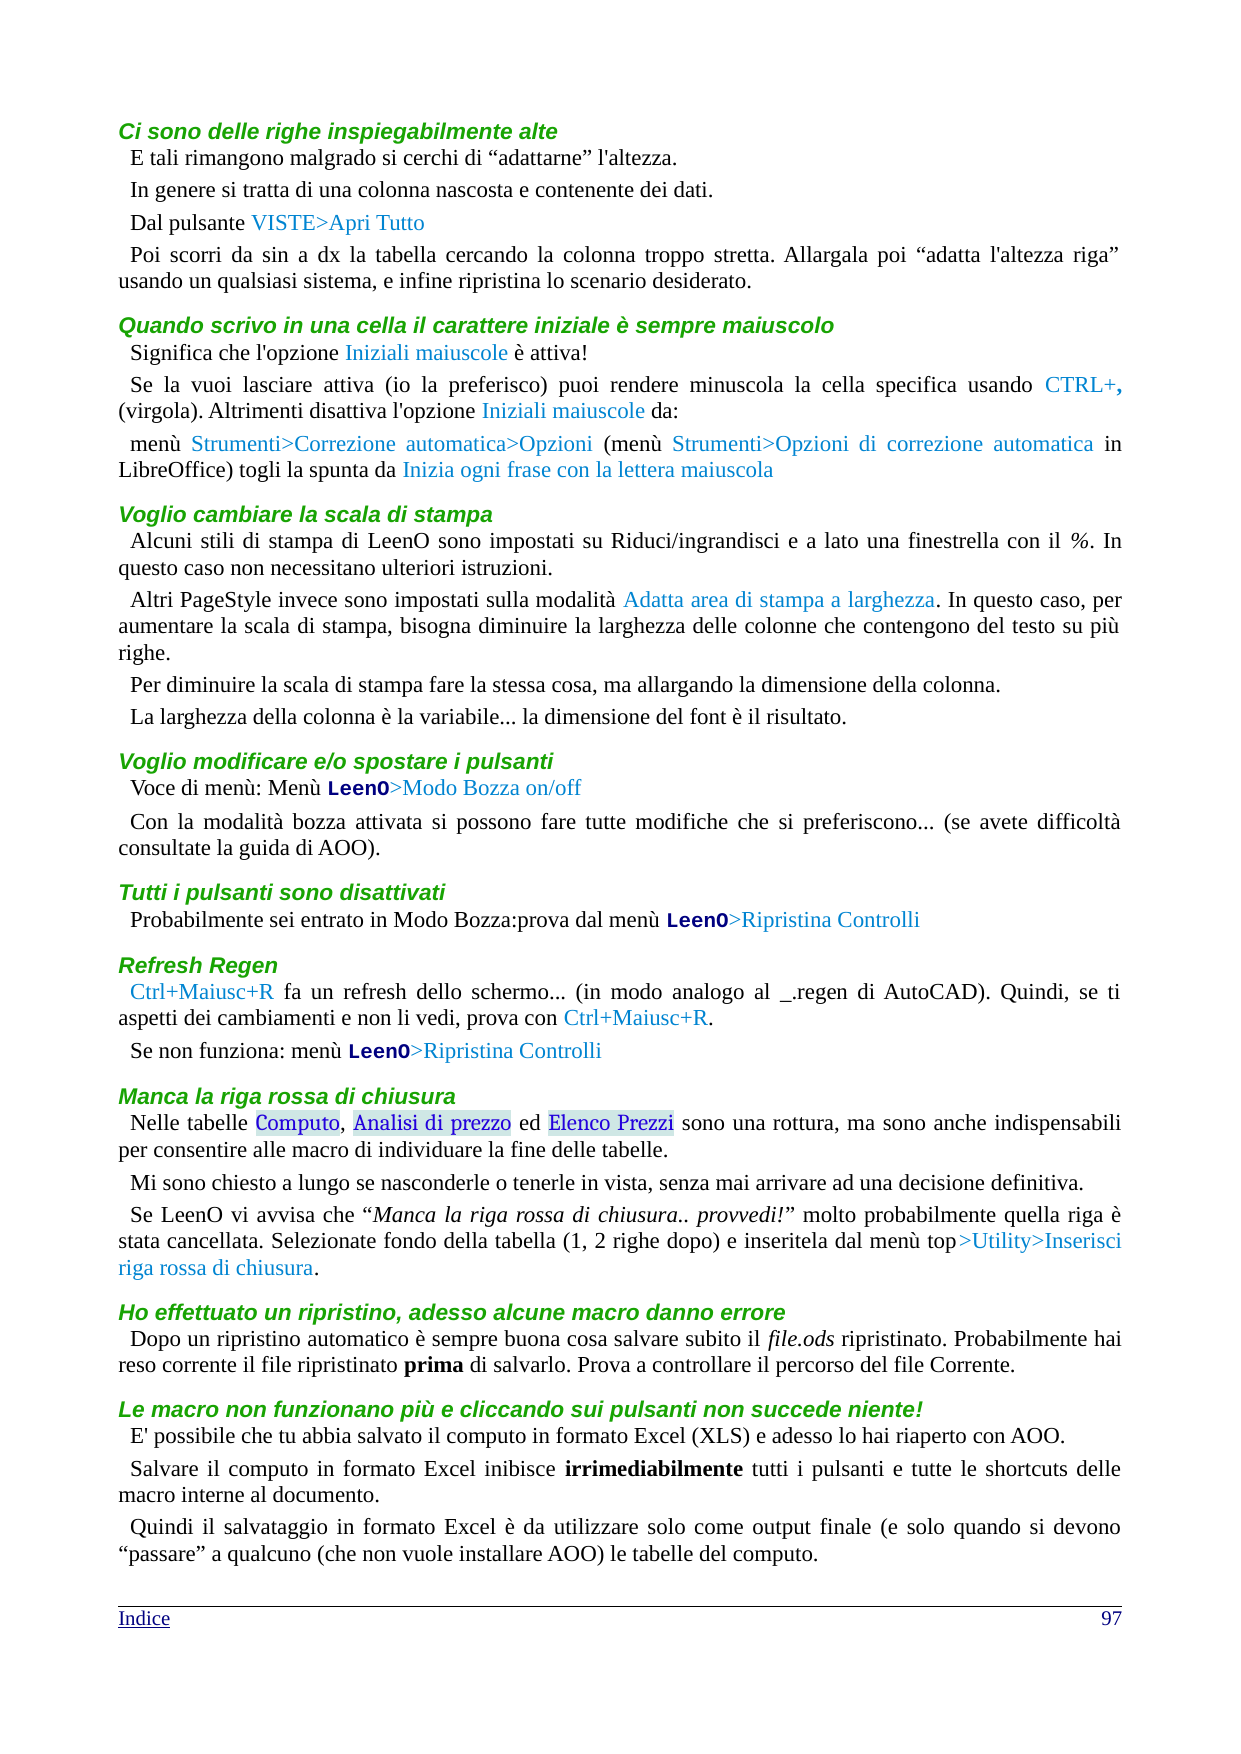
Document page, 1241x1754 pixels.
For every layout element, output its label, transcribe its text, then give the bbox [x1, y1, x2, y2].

text Probabilmente sei entrato in Modo Bozza:prova dal menù LeenO>Ripristina Controlli [118, 906, 1122, 933]
text Quindi il salvataggio in formato Excel è da utilizzare solo come output finale (e solo quando si devono “passare” a qualcuno (che non vuole installare AOO) le tabelle del computo. [118, 1513, 1122, 1566]
text Poi scorri da sin a dx la tabella cercando la colonna troppo stretta. Allargala poi “adatta l'altezza riga” usando un qualsiasi sistema, e infine ripristina lo scenario desiderato. [118, 241, 1122, 294]
text Se non funziona: menù LeenO>Ripristina Controlli [118, 1037, 1122, 1064]
text Voce di menù: Menù LeenO>Modo Bozza on/off [118, 774, 1122, 802]
subtitle Refresh Regen [118, 952, 1122, 978]
text Alcuni stili di stampa di LeenO sono impostati su Riduci/ingrandisci e a lato una finestrella con il %. In questo caso non necessitano ulteriori istruzioni. [118, 527, 1122, 580]
text Ctrl+Maiusc+R fa un refresh dello schermo... (in modo analogo al _.regen di AutoCAD). Quindi, se ti aspetti dei cambiamenti e non li vedi, prova con Ctrl+Maiusc+R. [118, 978, 1122, 1031]
text E tali rimangono malgrado si cerchi di “adattarne” l'altezza. [118, 144, 1122, 171]
subtitle Tutti i pulsanti sono disattivati [118, 879, 1122, 906]
text Dopo un ripristino automatico è sempre buona cosa salvare subito il file.ods ripristinato. Probabilmente hai reso corrente il file ripristinato prima di salvarlo. Prova a controllare il percorso del file Corrente. [118, 1325, 1122, 1378]
subtitle Voglio cambiare la scala di stampa [118, 501, 1122, 527]
text Salvare il computo in formato Excel inibisce irrimediabilmente tutti i pulsanti e tutte le shortcuts delle macro interne al documento. [118, 1455, 1122, 1507]
subtitle Ho effettuato un ripristino, adesso alcune macro danno errore [118, 1299, 1122, 1325]
text E' possibile che tu abbia salvato il computo in formato Excel (XLS) e adesso lo hai riaperto con AOO. [118, 1422, 1122, 1449]
subtitle Quando scrivo in una cella il carattere iniziale è sempre maiuscolo [118, 313, 1122, 339]
subtitle Le macro non funzionano più e cliccando sui pulsanti non succede niente! [118, 1396, 1122, 1422]
text Nelle tabelle Computo, Analisi di prezzo ed Elenco Prezzi sono una rottura, ma sono anche indispensabili per consentire alle macro di individuare la fine delle tabelle. [118, 1109, 1122, 1163]
text Mi sono chiesto a lungo se nasconderle o tenerle in vista, senza mai arrivare ad una decisione definitiva. [118, 1169, 1122, 1195]
text Per diminuire la scala di stampa fare la stessa cosa, ma allargando la dimensione della colonna. [118, 671, 1122, 697]
text Con la modalità bozza attivata si possono fare tutte modifiche che si preferiscono... (se avete difficoltà consultate la guida di AOO). [118, 808, 1122, 861]
text Altri PageStyle invece sono impostati sulla modalità Adatta area di stampa a larghezza. In questo caso, per aumentare la scala di stampa, bisogna diminuire la larghezza delle colonne che contengono del testo su più righe. [118, 586, 1122, 665]
subtitle Manca la riga rossa di chiusura [118, 1083, 1122, 1109]
text In genere si tratta di una colonna nascosta e contenente dei dati. [118, 177, 1122, 203]
text Significa che l'opzione Iniziali maiuscole è attiva! [118, 339, 1122, 365]
text menù Strumenti>Correzione automatica>Opzioni (menù Strumenti>Opzioni di correzione automatica in LibreOffice) togli la spunta da Inizia ogni frase con la lettera maiuscola [118, 430, 1122, 482]
subtitle Ci sono delle righe inspiegabilmente alte [118, 118, 1122, 144]
text Dal pulsante VISTE>Apri Tutto [118, 209, 1122, 235]
text Se LeenO vi avvisa che “Manca la riga rossa di chiusura.. provvedi!” molto probabilmente quella riga è stata cancellata. Selezionate fondo della tabella (1, 2 righe dopo) e inseritela dal menù top>Utility>Inserisci riga rossa di chiusura. [118, 1201, 1122, 1280]
text Se la vuoi lasciare attiva (io la preferisco) puoi rendere minuscola la cella specifica usando CTRL+, (virgola). Altrimenti disattiva l'opzione Iniziali maiuscole da: [118, 371, 1122, 424]
subtitle Voglio modificare e/o spostare i pulsanti [118, 748, 1122, 774]
text La larghezza della colonna è la variabile... la dimensione del font è il risultato. [118, 703, 1122, 729]
